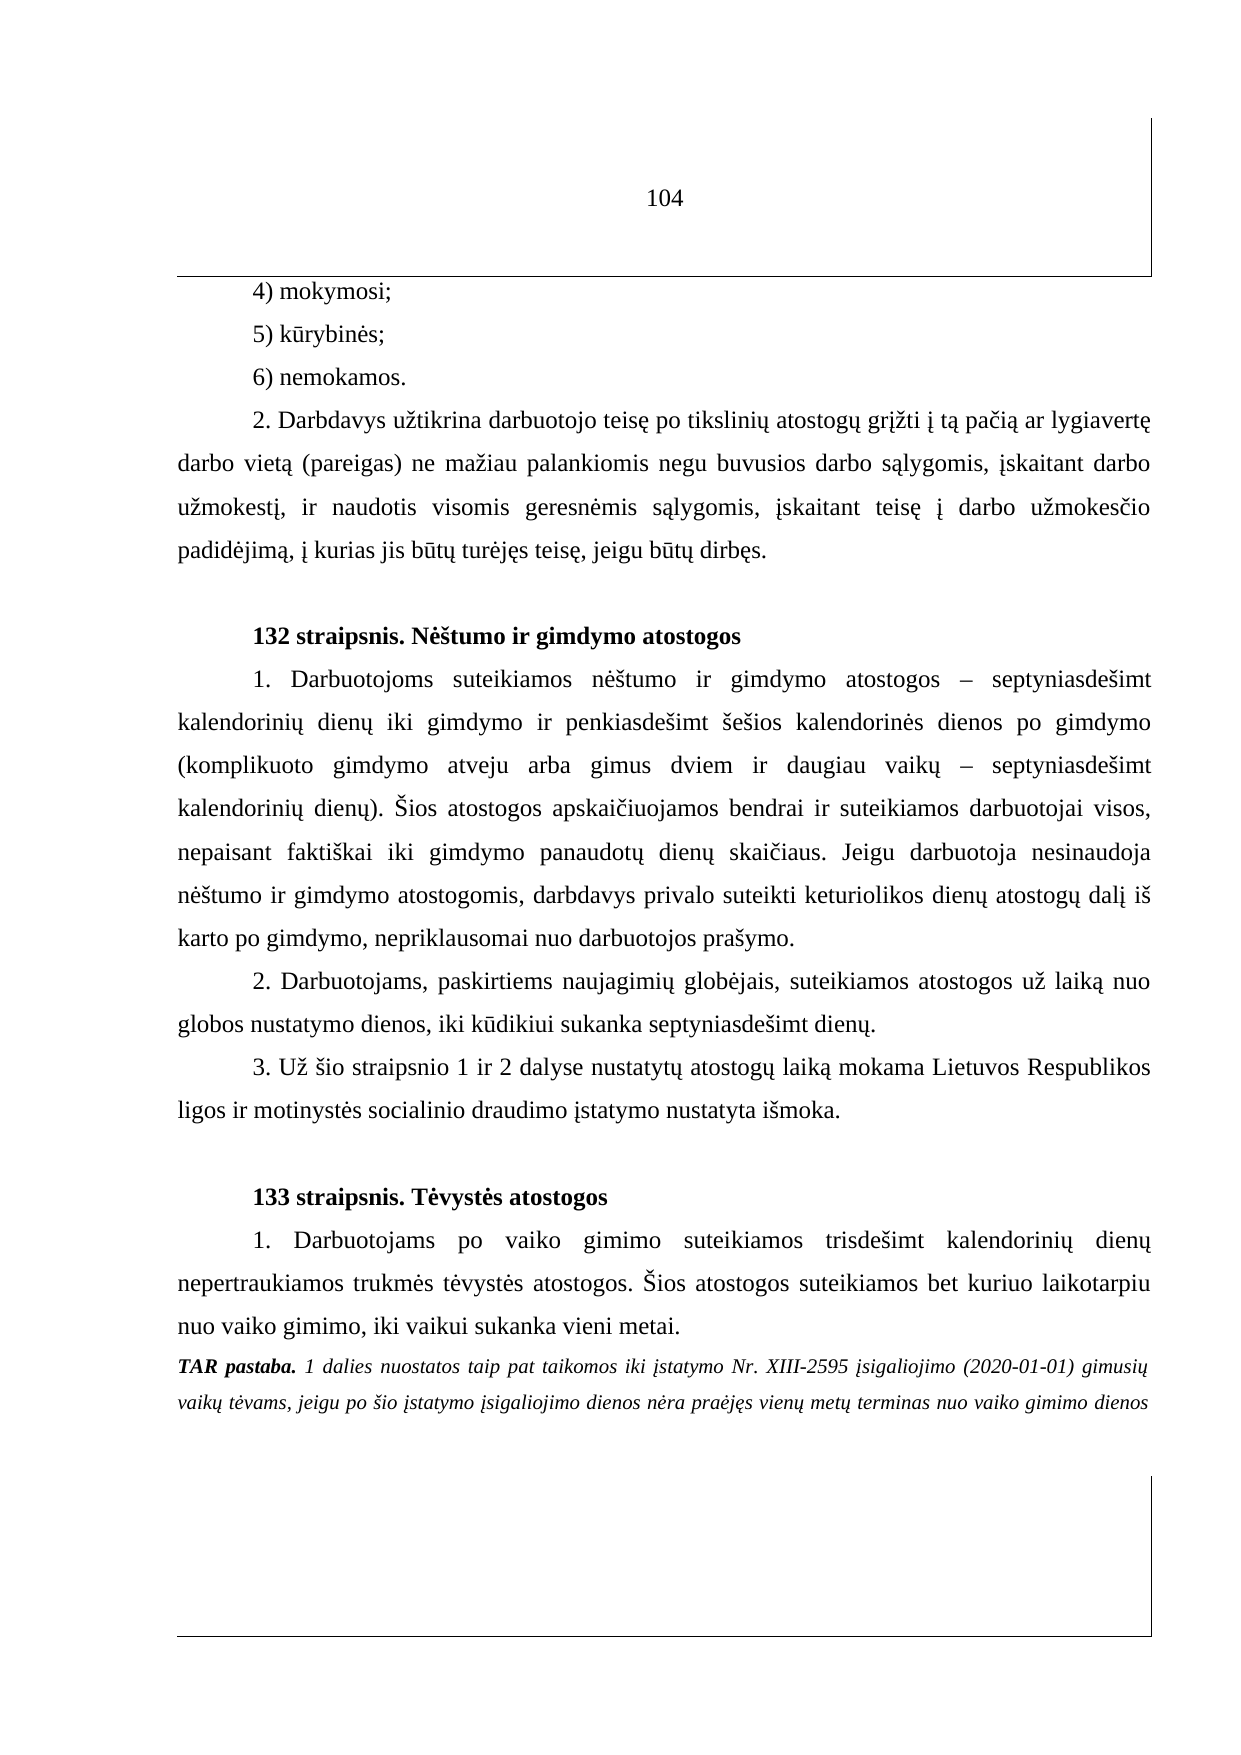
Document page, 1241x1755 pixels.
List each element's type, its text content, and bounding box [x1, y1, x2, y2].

subtitle 133 straipsnis. Tėvystės atostogos [177, 1182, 1152, 1210]
text 5) kūrybinės; [177, 319, 1152, 348]
text 3. Už šio straipsnio 1 ir 2 dalyse nustatytų atostogų laiką mokama Lietuvos Respublikos ligos ir motinystės socialinio draudimo įstatymo nustatyta išmoka. [177, 1052, 1152, 1124]
text 2. Darbuotojams, paskirtiems naujagimių globėjais, suteikiamos atostogos už laiką nuo globos nustatymo dienos, iki kūdikiui sukanka septyniasdešimt dienų. [177, 966, 1152, 1038]
text 1. Darbuotojoms suteikiamos nėštumo ir gimdymo atostogos – septyniasdešimt kalendorinių dienų iki gimdymo ir penkiasdešimt šešios kalendorinės dienos po gimdymo (komplikuoto gimdymo atveju arba gimus dviem ir daugiau vaikų – septyniasdešimt kalendorinių dienų). Šios atostogos apskaičiuojamos bendrai ir suteikiamos darbuotojai visos, nepaisant faktiškai iki gimdymo panaudotų dienų skaičiaus. Jeigu darbuotoja nesinaudoja nėštumo ir gimdymo atostogomis, darbdavys privalo suteikti keturiolikos dienų atostogų dalį iš karto po gimdymo, nepriklausomai nuo darbuotojos prašymo. [177, 664, 1152, 952]
text 2. Darbdavys užtikrina darbuotojo teisę po tikslinių atostogų grįžti į tą pačią ar lygiavertę darbo vietą (pareigas) ne mažiau palankiomis negu buvusios darbo sąlygomis, įskaitant darbo užmokestį, ir naudotis visomis geresnėmis sąlygomis, įskaitant teisę į darbo užmokesčio padidėjimą, į kurias jis būtų turėjęs teisę, jeigu būtų dirbęs. [177, 405, 1152, 563]
text TAR pastaba. 1 dalies nuostatos taip pat taikomos iki įstatymo Nr. XIII-2595 įsigaliojimo (2020-01-01) gimusių vaikų tėvams, jeigu po šio įstatymo įsigaliojimo dienos nėra praėjęs vienų metų terminas nuo vaiko gimimo dienos [177, 1354, 1152, 1414]
text 4) mokymosi; [177, 276, 1152, 305]
text 6) nemokamos. [177, 362, 1152, 391]
text 1. Darbuotojams po vaiko gimimo suteikiamos trisdešimt kalendorinių dienų nepertraukiamos trukmės tėvystės atostogos. Šios atostogos suteikiamos bet kuriuo laikotarpiu nuo vaiko gimimo, iki vaikui sukanka vieni metai. [177, 1225, 1152, 1340]
subtitle 132 straipsnis. Nėštumo ir gimdymo atostogos [177, 621, 1152, 650]
